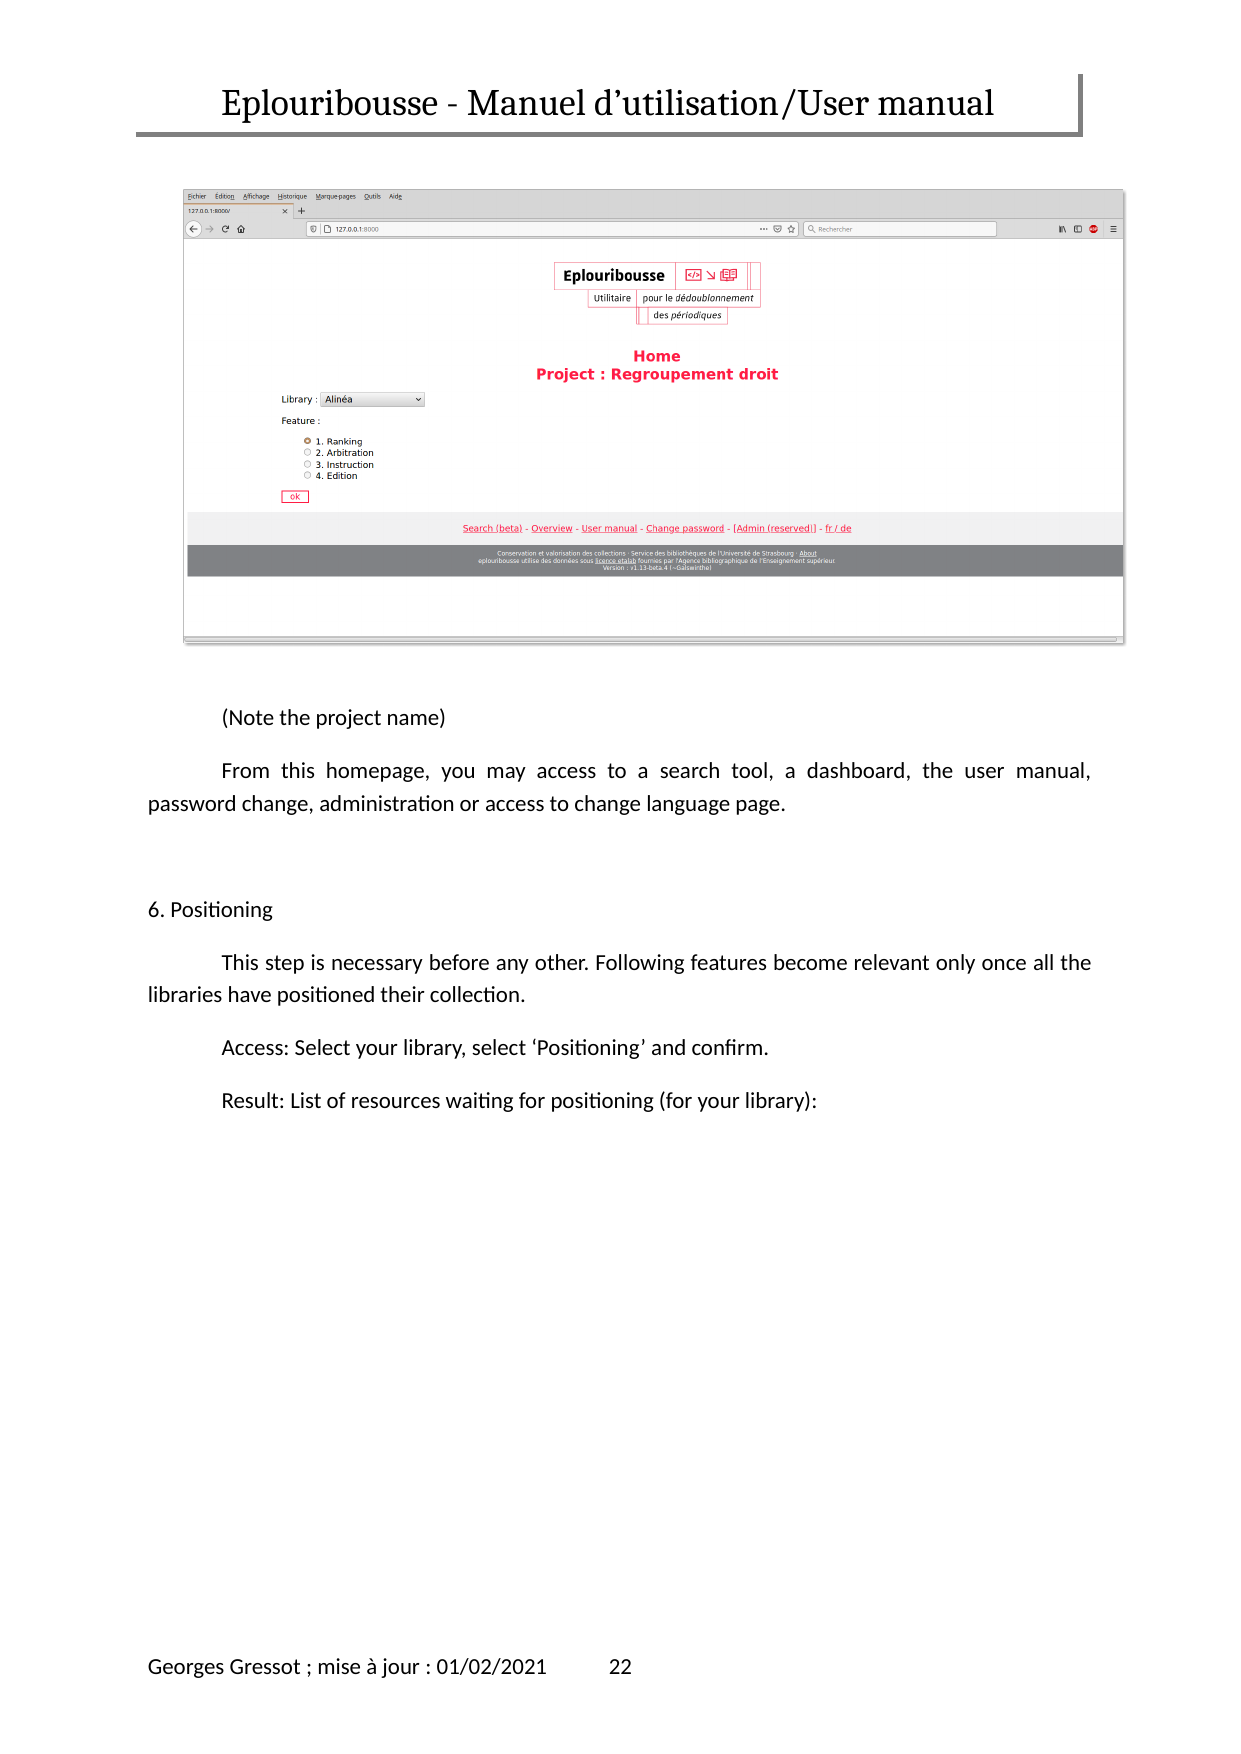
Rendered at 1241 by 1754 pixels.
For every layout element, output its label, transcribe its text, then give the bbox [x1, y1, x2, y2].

text (Note the project name) [148, 703, 1093, 731]
text From this homepage, you may access to a search tool, a dashboard, the user manual, password change, administration or access to change language page. [148, 756, 1093, 817]
text This step is necessary before any other. Following features become relevant only once all the libraries have positioned their collection. [148, 948, 1093, 1008]
text Result: List of resources waiting for positioning (for your library): [148, 1086, 1093, 1114]
text Access: Select your library, select ‘Positioning’ and confirm. [148, 1033, 1093, 1061]
text 6. Positioning [148, 895, 1093, 923]
picture [181, 188, 1127, 647]
